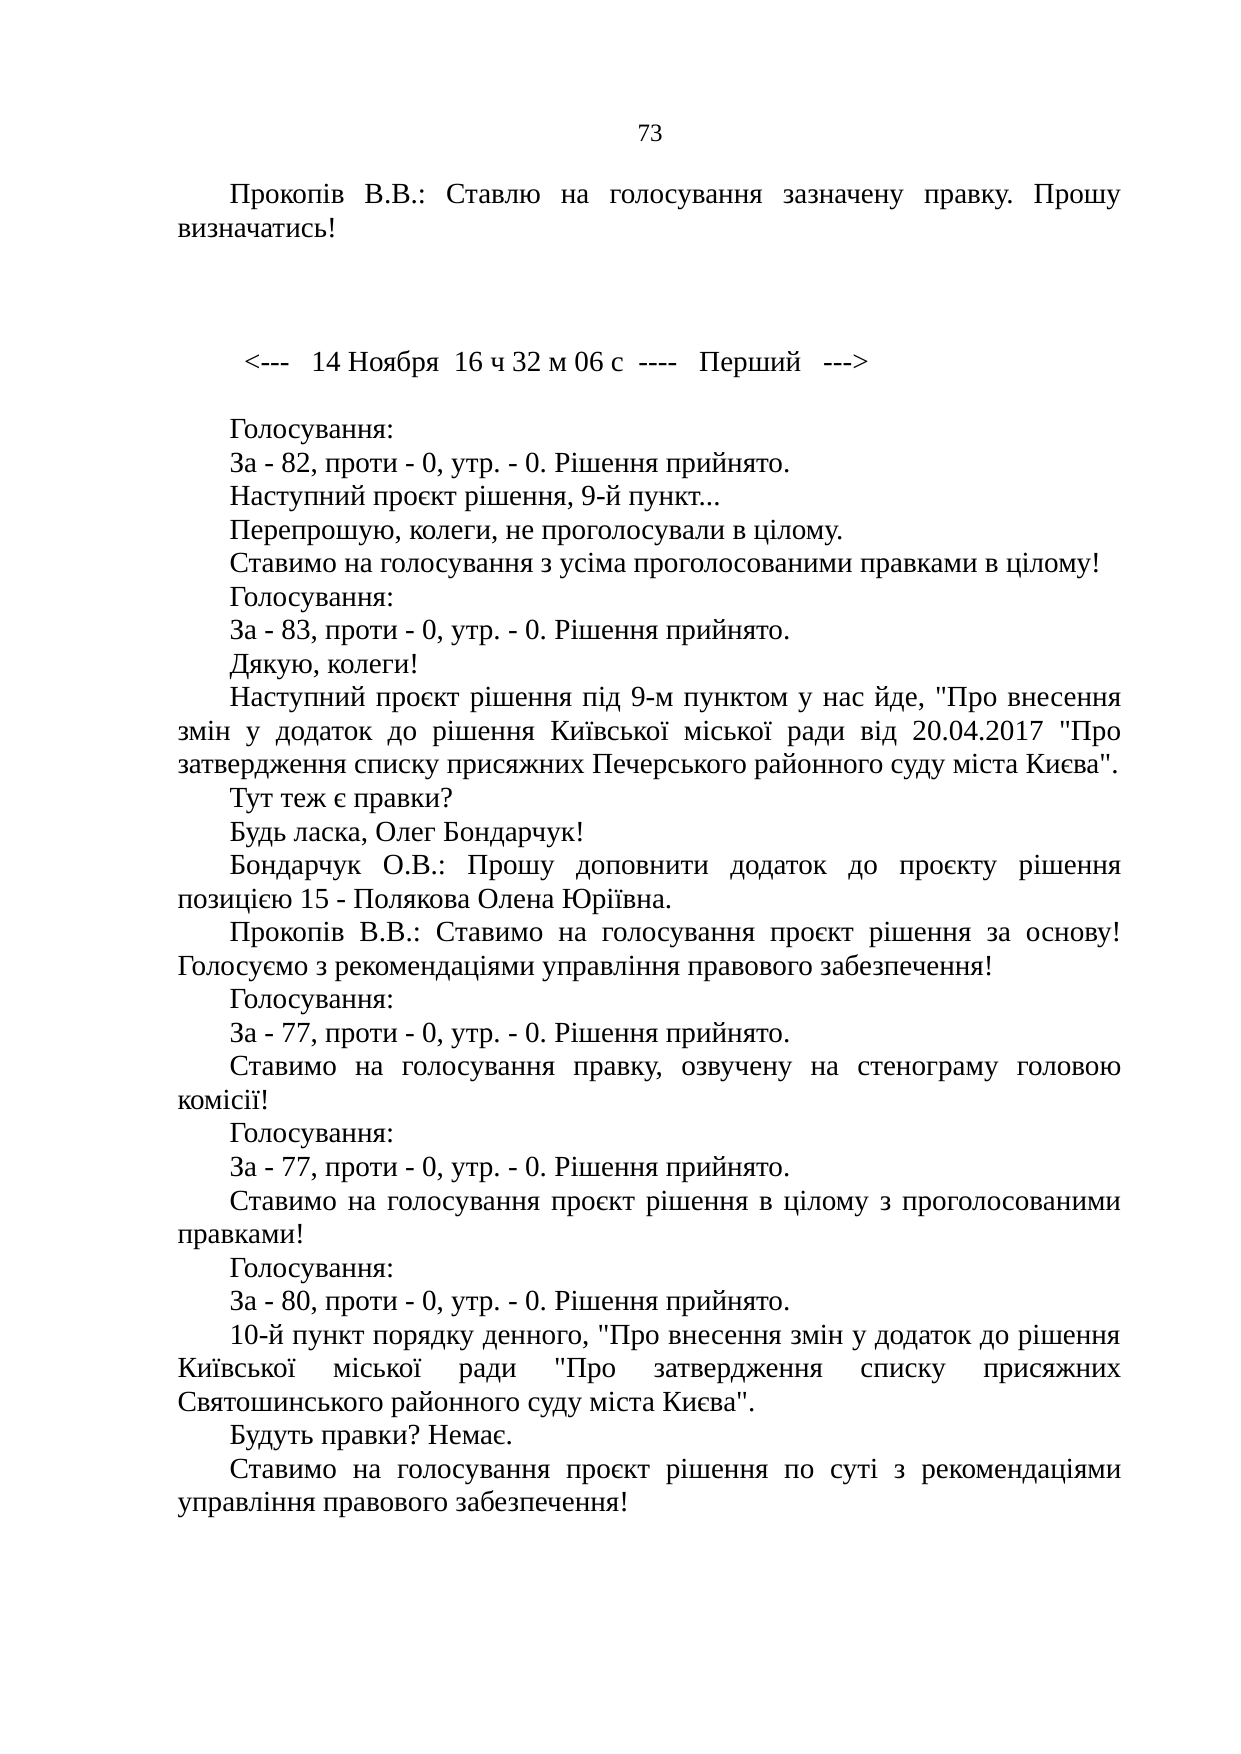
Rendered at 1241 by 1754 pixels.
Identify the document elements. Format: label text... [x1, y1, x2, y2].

text Ставимо на голосування проєкт рішення в цілому з проголосованими правками! [177, 1183, 1122, 1250]
text За - 83, проти - 0, утр. - 0. Рішення прийнято. [177, 612, 1122, 646]
text Будь ласка, Олег Бондарчук! [177, 814, 1122, 847]
text Дякую, колеги! [177, 646, 1122, 679]
text Голосування: [177, 579, 1122, 612]
text Будуть правки? Немає. [177, 1417, 1122, 1451]
text Прокопів В.В.: Ставлю на голосування зазначену правку. Прошу визначатись! [177, 176, 1122, 243]
text За - 77, проти - 0, утр. - 0. Рішення прийнято. [177, 1015, 1122, 1048]
text 10-й пункт порядку денного, "Про внесення змін у додаток до рішення Київської міської ради "Про затвердження списку присяжних Святошинського районного суду міста Києва". [177, 1317, 1122, 1417]
text Тут теж є правки? [177, 780, 1122, 814]
text Ставимо на голосування правку, озвучену на стенограму головою комісії! [177, 1048, 1122, 1116]
text Бондарчук О.В.: Прошу доповнити додаток до проєкту рішення позицією 15 - Полякова Олена Юріївна. [177, 847, 1122, 914]
text Наступний проєкт рішення під 9-м пунктом у нас йде, "Про внесення змін у додаток до рішення Київської міської ради від 20.04.2017 "Про затвердження списку присяжних Печерського районного суду міста Києва". [177, 679, 1122, 780]
text Прокопів В.В.: Ставимо на голосування проєкт рішення за основу! Голосуємо з рекомендаціями управління правового забезпечення! [177, 914, 1122, 981]
text <--- 14 Ноября 16 ч 32 м 06 с ---- Перший ---> [177, 344, 1122, 378]
text Голосування: [177, 1116, 1122, 1149]
text Ставимо на голосування з усіма проголосованими правками в цілому! [177, 545, 1122, 579]
text Ставимо на голосування проєкт рішення по суті з рекомендаціями управління правового забезпечення! [177, 1451, 1122, 1518]
text За - 77, проти - 0, утр. - 0. Рішення прийнято. [177, 1149, 1122, 1183]
text Голосування: [177, 1250, 1122, 1283]
text За - 80, проти - 0, утр. - 0. Рішення прийнято. [177, 1283, 1122, 1317]
text Голосування: [177, 981, 1122, 1015]
text Голосування: [177, 411, 1122, 445]
text Наступний проєкт рішення, 9-й пункт... [177, 478, 1122, 512]
text За - 82, проти - 0, утр. - 0. Рішення прийнято. [177, 445, 1122, 478]
text Перепрошую, колеги, не проголосували в цілому. [177, 512, 1122, 545]
